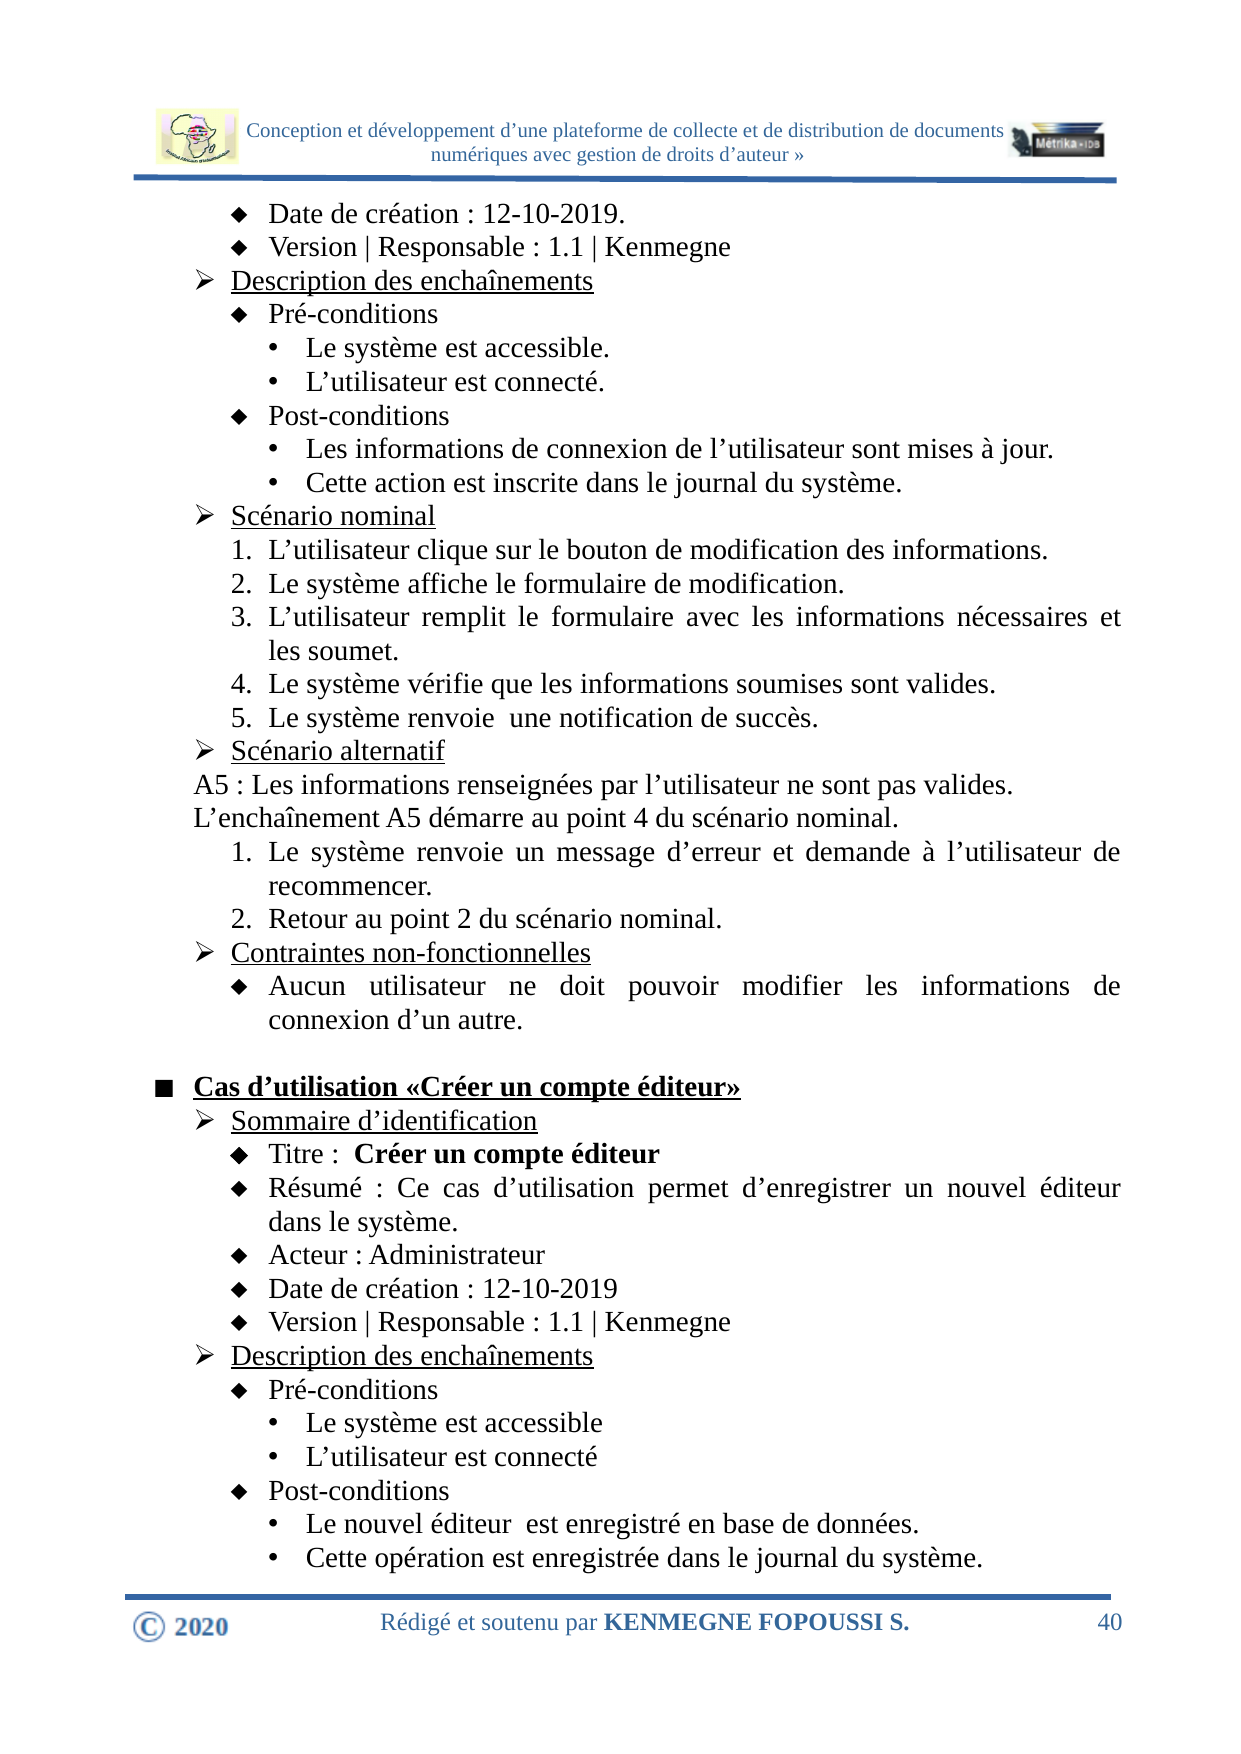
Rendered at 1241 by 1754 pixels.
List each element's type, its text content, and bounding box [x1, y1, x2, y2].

list Cette opération est enregistrée dans le journal du système. [268, 1540, 1122, 1574]
list Le système vérifie que les informations soumises sont valides. [231, 666, 1122, 700]
list Retour au point 2 du scénario nominal. [231, 901, 1122, 935]
list Description des enchaînements [193, 1338, 1122, 1372]
list Scénario alternatif [193, 733, 1122, 767]
list Le système renvoie un message d’erreur et demande à l’utilisateur de recommencer. [231, 834, 1122, 901]
list Pré-conditions [231, 297, 1122, 330]
list Post-conditions [231, 1473, 1122, 1506]
list L’utilisateur est connecté [268, 1439, 1122, 1473]
text A5 : Les informations renseignées par l’utilisateur ne sont pas valides. [118, 767, 1122, 801]
picture [154, 107, 241, 166]
list Description des enchaînements [193, 263, 1122, 297]
list L’utilisateur remplit le formulaire avec les informations nécessaires et les soumet. [231, 599, 1122, 666]
list Cas d’utilisation «Créer un compte éditeur» [156, 1069, 1122, 1103]
list Titre : Créer un compte éditeur [231, 1136, 1122, 1170]
list Date de création : 12-10-2019 [231, 1271, 1122, 1304]
list Aucun utilisateur ne doit pouvoir modifier les informations de connexion d’un autre. [231, 968, 1122, 1036]
list L’utilisateur clique sur le bouton de modification des informations. [231, 532, 1122, 566]
list Acteur : Administrateur [231, 1237, 1122, 1271]
list Sommaire d’identification [193, 1103, 1122, 1136]
text L’enchaînement A5 démarre au point 4 du scénario nominal. [118, 801, 1122, 834]
list Le système renvoie une notification de succès. [231, 700, 1122, 733]
list Pré-conditions [231, 1372, 1122, 1406]
list Post-conditions [231, 398, 1122, 431]
list Date de création : 12-10-2019. [231, 196, 1122, 229]
list Scénario nominal [193, 498, 1122, 532]
list Le système est accessible. [268, 330, 1122, 364]
list Version | Responsable : 1.1 | Kenmegne [231, 229, 1122, 263]
list Version | Responsable : 1.1 | Kenmegne [231, 1304, 1122, 1338]
list Le système est accessible [268, 1406, 1122, 1439]
list Résumé : Ce cas d’utilisation permet d’enregistrer un nouvel éditeur dans le système. [231, 1170, 1122, 1237]
list Le système affiche le formulaire de modification. [231, 566, 1122, 599]
list Cette action est inscrite dans le journal du système. [268, 465, 1122, 498]
list Les informations de connexion de l’utilisateur sont mises à jour. [268, 431, 1122, 465]
list L’utilisateur est connecté. [268, 364, 1122, 398]
picture [1003, 116, 1109, 160]
picture [126, 1604, 231, 1647]
list Le nouvel éditeur est enregistré en base de données. [268, 1506, 1122, 1540]
list Contraintes non-fonctionnelles [193, 935, 1122, 968]
